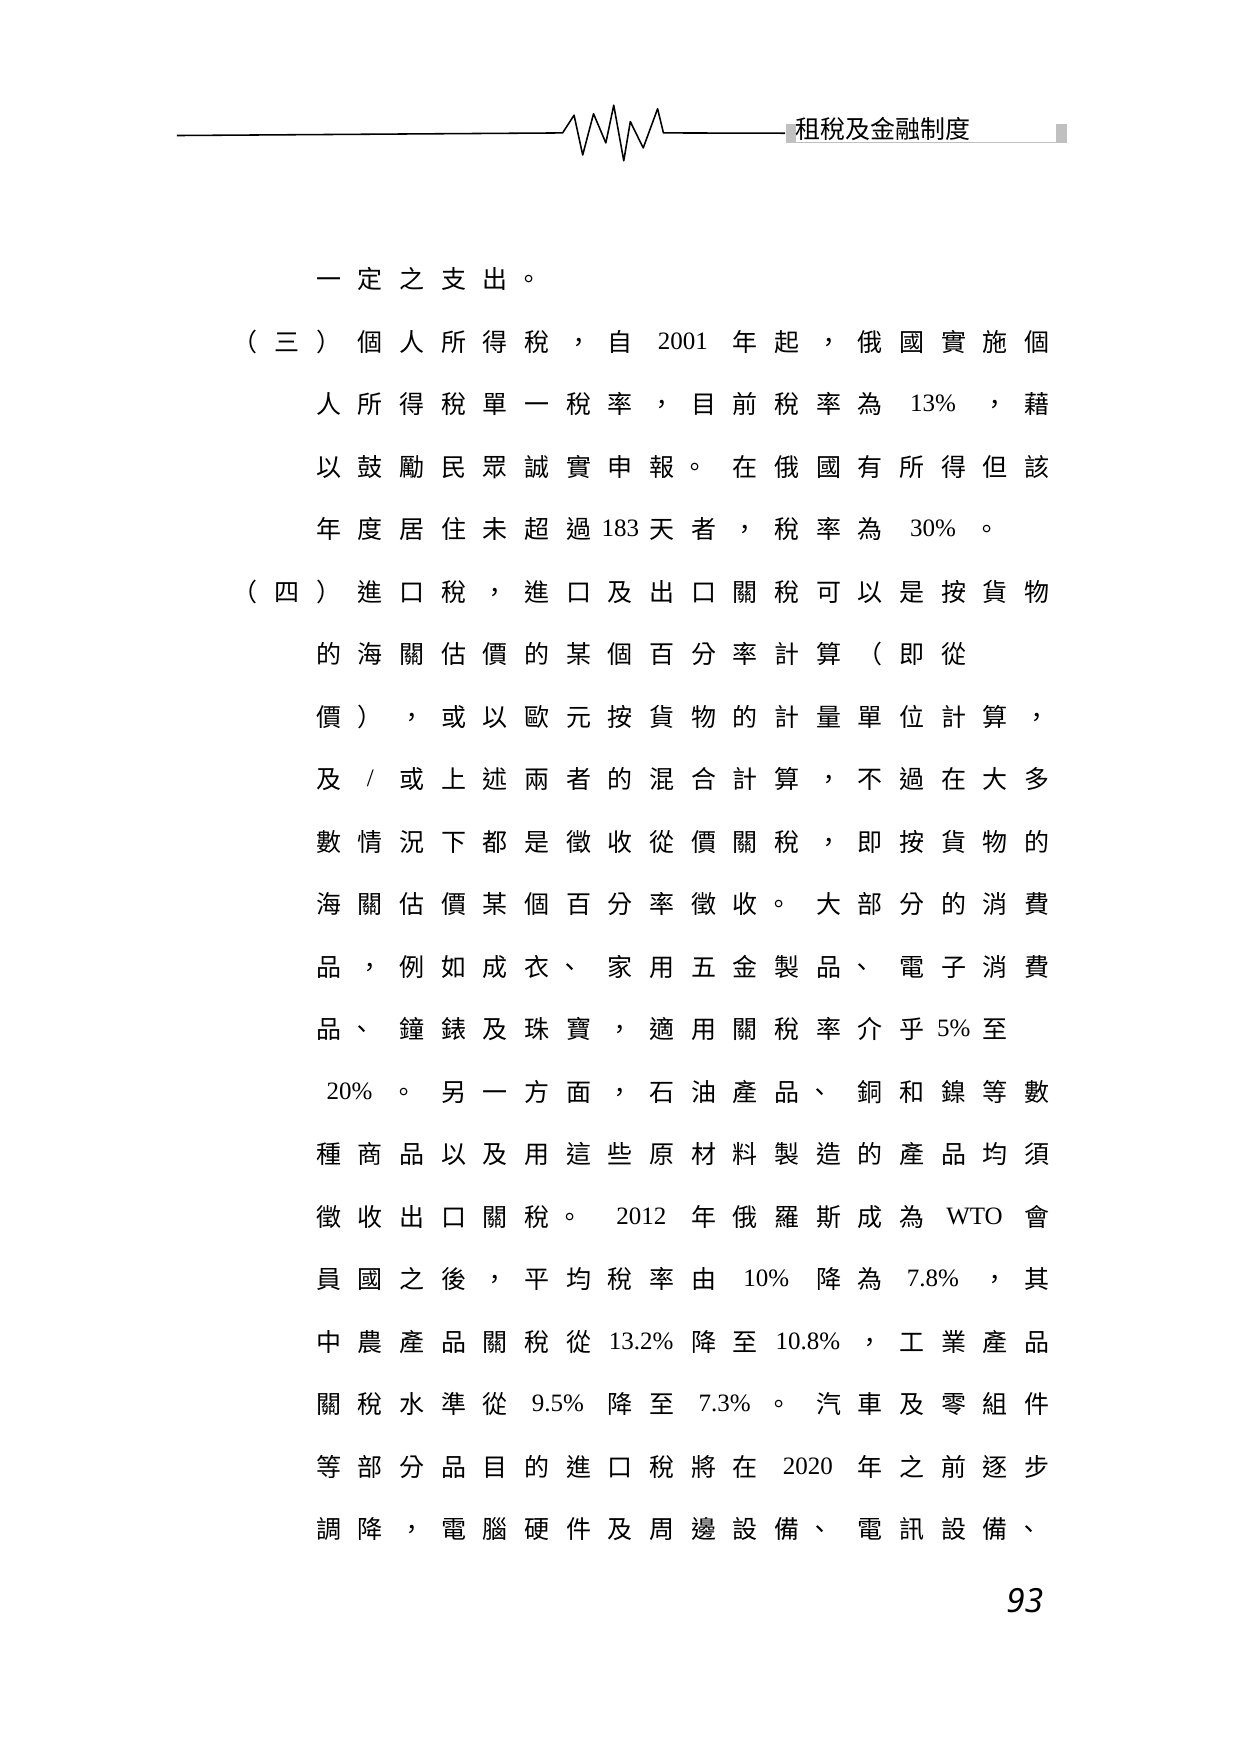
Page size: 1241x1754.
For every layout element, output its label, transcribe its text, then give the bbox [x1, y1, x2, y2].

text （三）個人所得稅，自2001年起，俄國實施個人所得稅單一稅率，目前稅率為13%，藉以鼓勵民眾誠實申報。在俄國有所得但該年度居住未超過183天者，稅率為30%。 [207, 299, 1058, 549]
text （四）進口稅，進口及出口關稅可以是按貨物的海關估價的某個百分率計算（即從價），或以歐元按貨物的計量單位計算，及/或上述兩者的混合計算，不過在大多數情況下都是徵收從價關稅，即按貨物的海關估價某個百分率徵收。大部分的消費品，例如成衣、家用五金製品、電子消費品、鐘錶及珠寶，適用關稅率介乎5%至20%。另一方面，石油產品、銅和鎳等數種商品以及用這些原材料製造的產品均須徵收出口關稅。2012年俄羅斯成為WTO會員國之後，平均稅率由10%降為7.8%，其中農產品關稅從13.2%降至10.8%，工業產品關稅水準從9.5%降至7.3%。汽車及零組件等部分品目的進口稅將在2020年之前逐步調降，電腦硬件及周邊設備、電訊設備、 [207, 549, 1058, 1549]
text 一定之支出。 [207, 236, 1058, 299]
